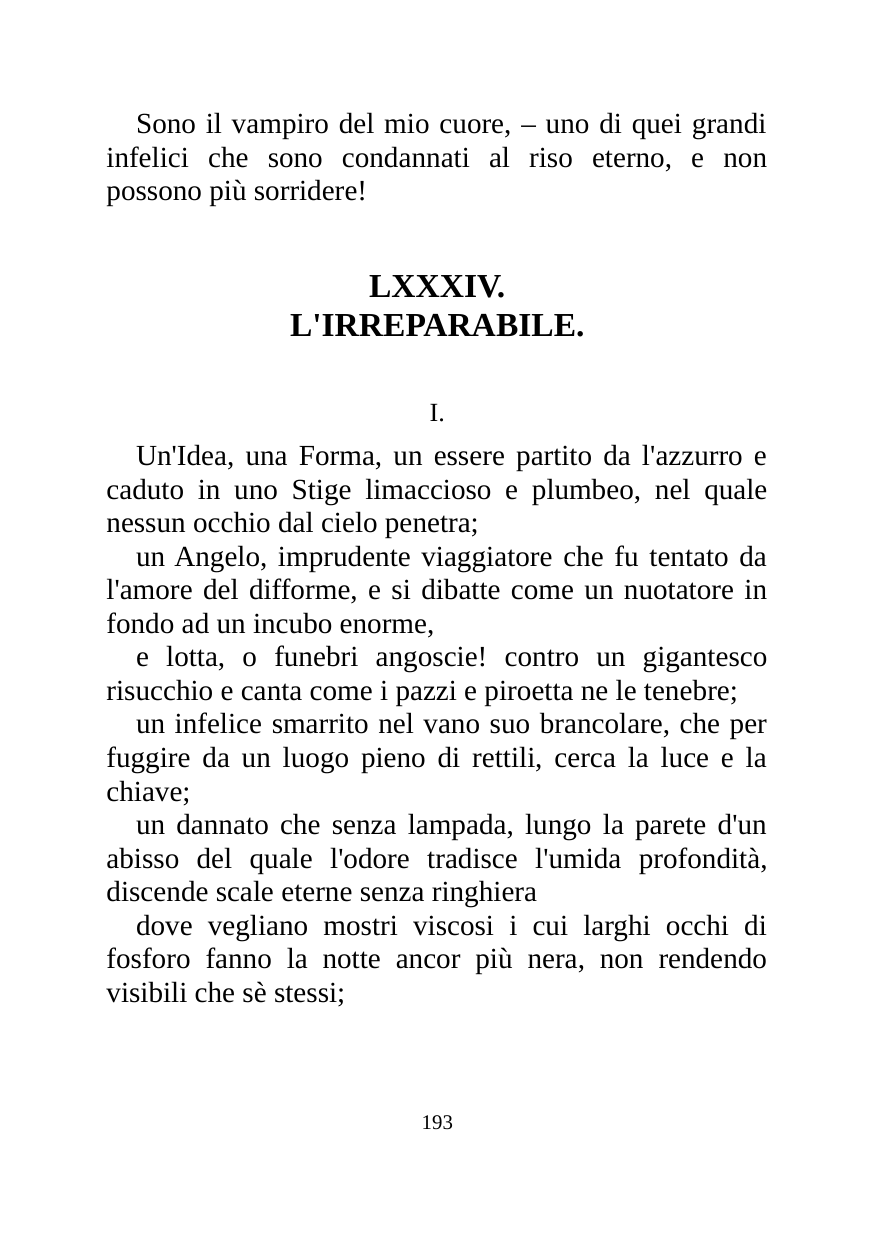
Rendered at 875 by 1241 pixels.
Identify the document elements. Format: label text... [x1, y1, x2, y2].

subtitle I. [106, 396, 768, 427]
text dove vegliano mostri viscosi i cui larghi occhi di fosforo fanno la notte ancor più nera, non rendendo visibili che sè stessi; [106, 908, 768, 1008]
text un infelice smarrito nel vano suo brancolare, che per fuggire da un luogo pieno di rettili, cerca la luce e la chiave; [106, 707, 768, 807]
text un Angelo, imprudente viaggiatore che fu tentato da l'amore del difforme, e si dibatte come un nuotatore in fondo ad un incubo enorme, [106, 539, 768, 639]
text un dannato che senza lampada, lungo la parete d'un abisso del quale l'odore tradisce l'umida profondità, discende scale eterne senza ringhiera [106, 807, 768, 908]
subtitle LXXXIV. L'IRREPARABILE. [106, 266, 768, 343]
text e lotta, o funebri angoscie! contro un gigantesco risucchio e canta come i pazzi e piroetta ne le tenebre; [106, 639, 768, 707]
text Un'Idea, una Forma, un essere partito da l'azzurro e caduto in uno Stige limaccioso e plumbeo, nel quale nessun occhio dal cielo penetra; [106, 438, 768, 539]
text Sono il vampiro del mio cuore, – uno di quei grandi infelici che sono condannati al riso eterno, e non possono più sorridere! [106, 106, 768, 207]
